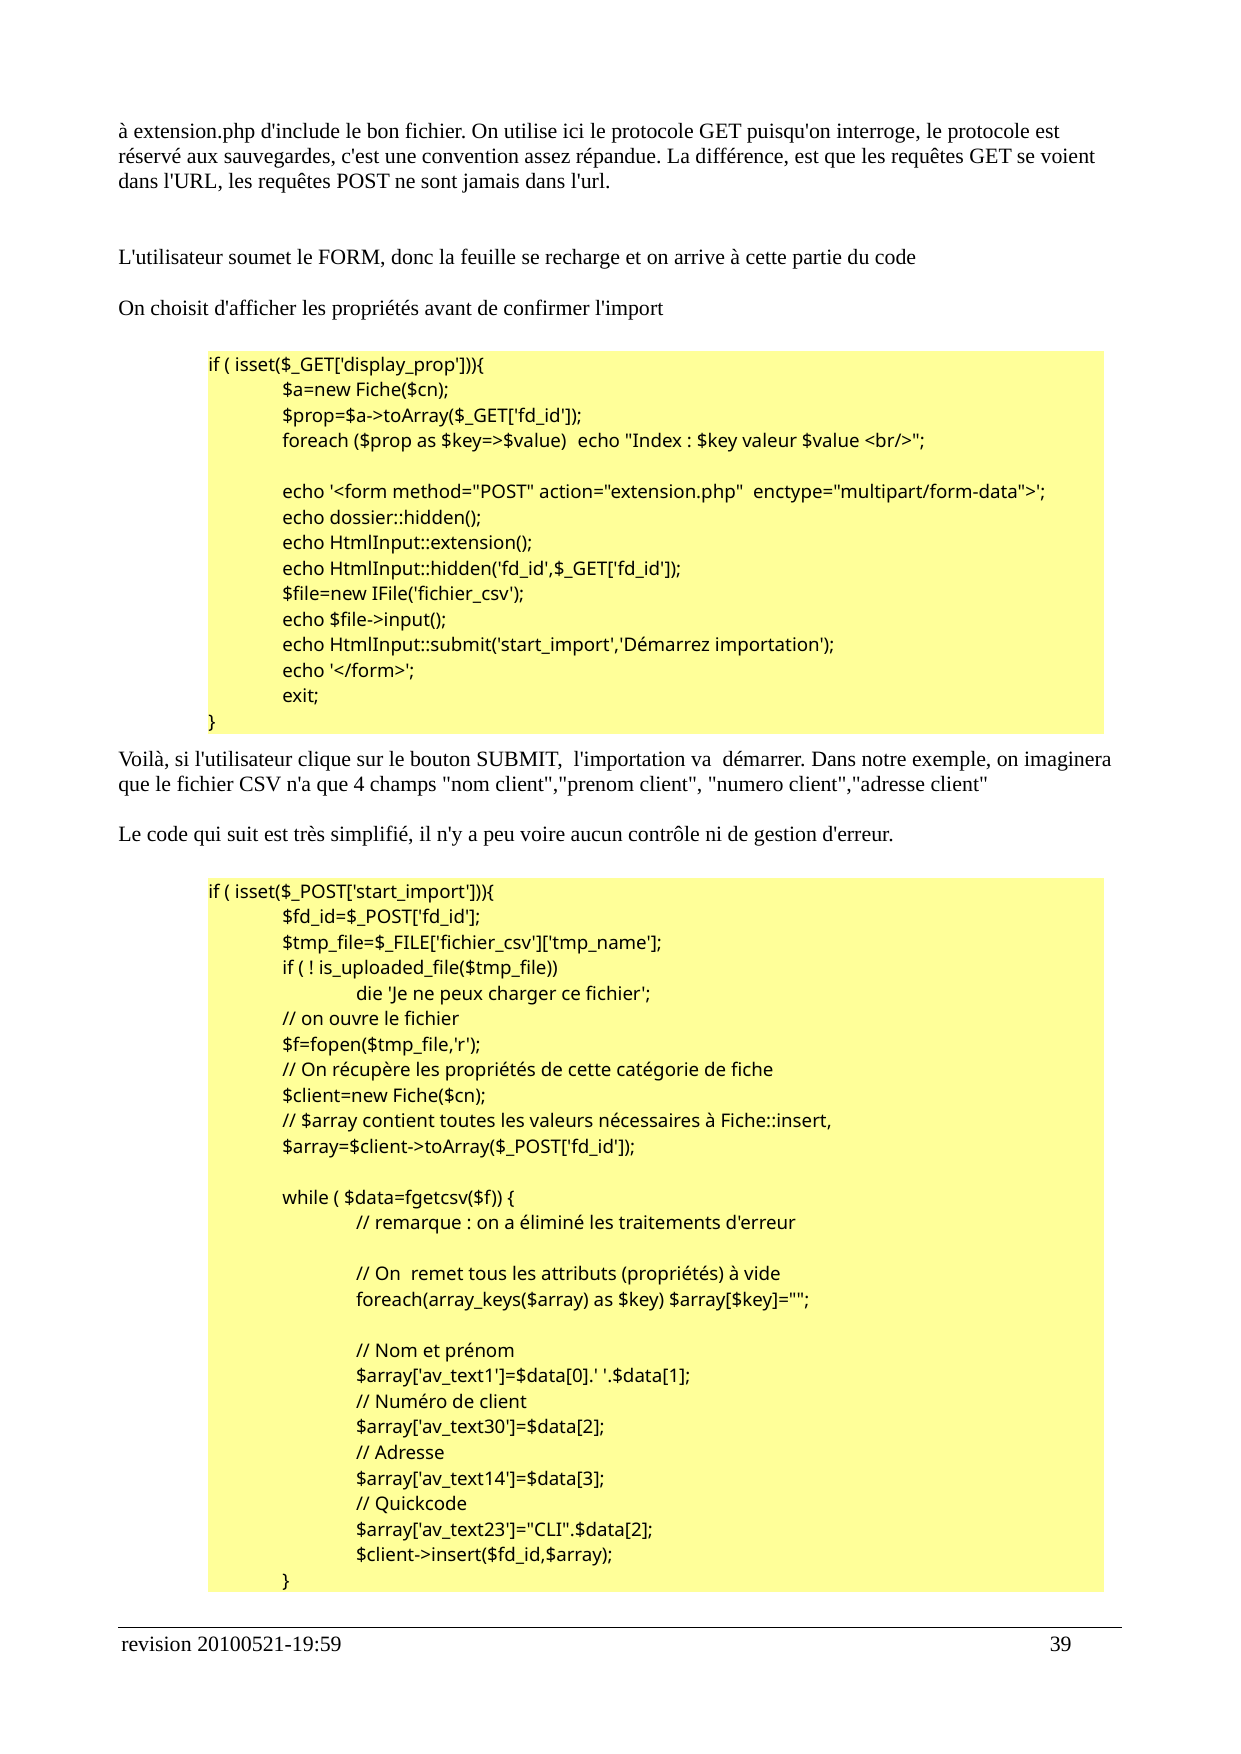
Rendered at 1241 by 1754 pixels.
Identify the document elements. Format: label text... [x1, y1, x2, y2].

text if ( isset($_GET['display_prop'])){ $a=new Fiche($cn); $prop=$a->toArray($_GET['fd_id']); foreach ($prop as $key=>$value) echo "Index : $key valeur $value <br/>"; echo '<form method="POST" action="extension.php" enctype="multipart/form-data">'; echo dossier::hidden(); echo HtmlInput::extension(); echo HtmlInput::hidden('fd_id',$_GET['fd_id']); $file=new IFile('fichier_csv'); echo $file->input(); echo HtmlInput::submit('start_import','Démarrez importation'); echo '</form>'; exit; } [208, 351, 1104, 734]
text à extension.php d'include le bon fichier. On utilise ici le protocole GET puisqu'on interroge, le protocole est réservé aux sauvegardes, c'est une convention assez répandue. La différence, est que les requêtes GET se voient dans l'URL, les requêtes POST ne sont jamais dans l'url. L'utilisateur soumet le FORM, donc la feuille se recharge et on arrive à cette partie du code On choisit d'afficher les propriétés avant de confirmer l'import [118, 118, 1122, 320]
text Voilà, si l'utilisateur clique sur le bouton SUBMIT, l'importation va démarrer. Dans notre exemple, on imaginera que le fichier CSV n'a que 4 champs "nom client","prenom client", "numero client","adresse client" Le code qui suit est très simplifié, il n'y a peu voire aucun contrôle ni de gestion d'erreur. [118, 746, 1122, 847]
text if ( isset($_POST['start_import'])){ $fd_id=$_POST['fd_id']; $tmp_file=$_FILE['fichier_csv']['tmp_name']; if ( ! is_uploaded_file($tmp_file)) die 'Je ne peux charger ce fichier'; // on ouvre le fichier $f=fopen($tmp_file,'r'); // On récupère les propriétés de cette catégorie de fiche $client=new Fiche($cn); // $array contient toutes les valeurs nécessaires à Fiche::insert, $array=$client->toArray($_POST['fd_id']); while ( $data=fgetcsv($f)) { // remarque : on a éliminé les traitements d'erreur // On remet tous les attributs (propriétés) à vide foreach(array_keys($array) as $key) $array[$key]=""; // Nom et prénom $array['av_text1']=$data[0].' '.$data[1]; // Numéro de client $array['av_text30']=$data[2]; // Adresse $array['av_text14']=$data[3]; // Quickcode $array['av_text23']="CLI".$data[2]; $client->insert($fd_id,$array); } [208, 878, 1104, 1592]
